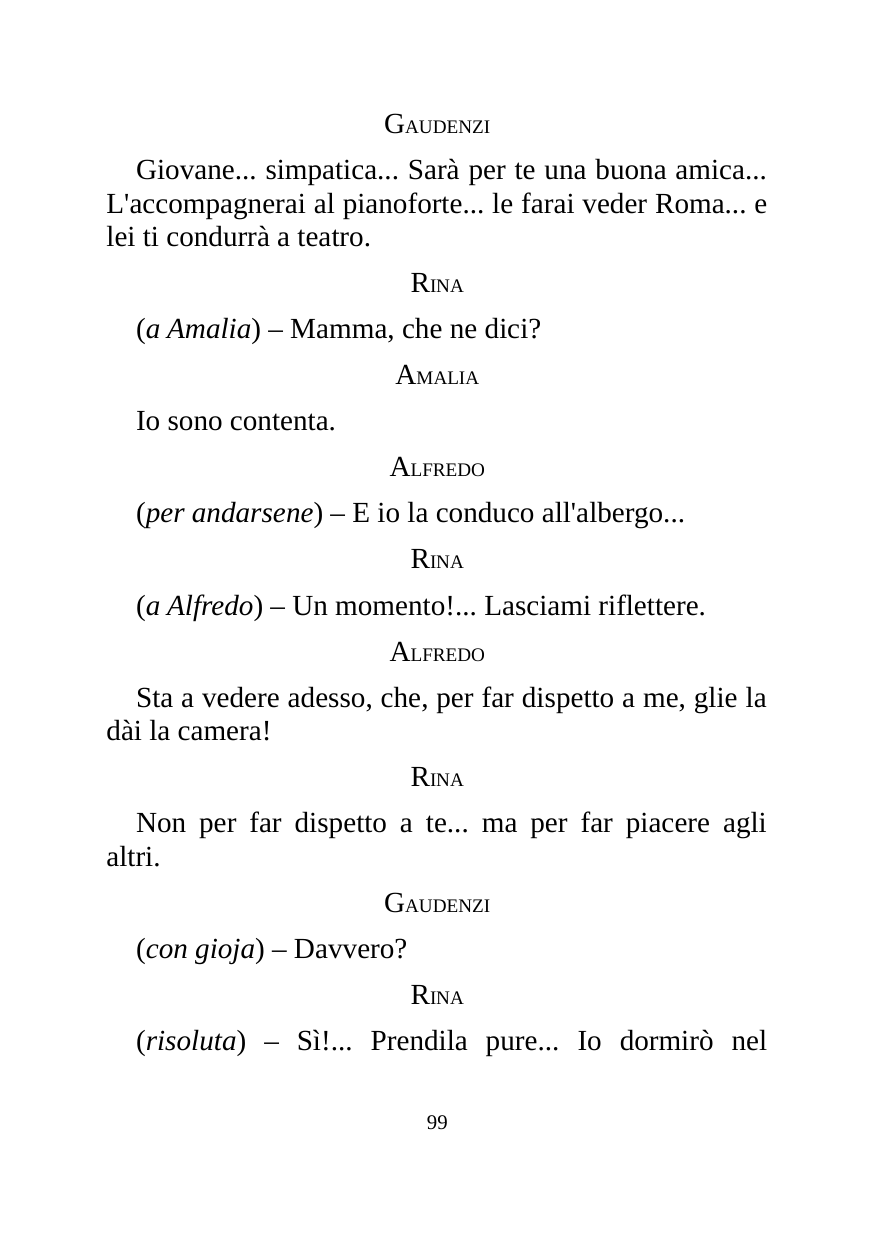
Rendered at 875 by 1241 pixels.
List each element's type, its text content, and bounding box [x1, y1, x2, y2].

text Rina [106, 542, 768, 575]
text Rina [106, 265, 768, 299]
text Rina [106, 759, 768, 793]
text Giovane... simpatica... Sarà per te una buona amica... L'accompagnerai al pianoforte... le farai veder Roma... e lei ti condurrà a teatro. [106, 152, 768, 253]
text Gaudenzi [106, 885, 768, 918]
text Sta a vedere adesso, che, per far dispetto a me, glie la dài la camera! [106, 680, 768, 747]
text Alfredo [106, 634, 768, 667]
text Non per far dispetto a te... ma per far piacere agli altri. [106, 805, 768, 872]
text (a Amalia) – Mamma, che ne dici? [106, 311, 768, 345]
text (con gioja) – Davvero? [106, 931, 768, 964]
text Alfredo [106, 449, 768, 483]
text Rina [106, 977, 768, 1011]
text (a Alfredo) – Un momento!... Lasciami riflettere. [106, 588, 768, 621]
text Io sono contenta. [106, 403, 768, 437]
text (per andarsene) – E io la conduco all'albergo... [106, 496, 768, 529]
text Amalia [106, 357, 768, 391]
text Gaudenzi [106, 106, 768, 140]
text (risoluta) – Sì!... Prendila pure... Io dormirò nel [106, 1023, 768, 1057]
